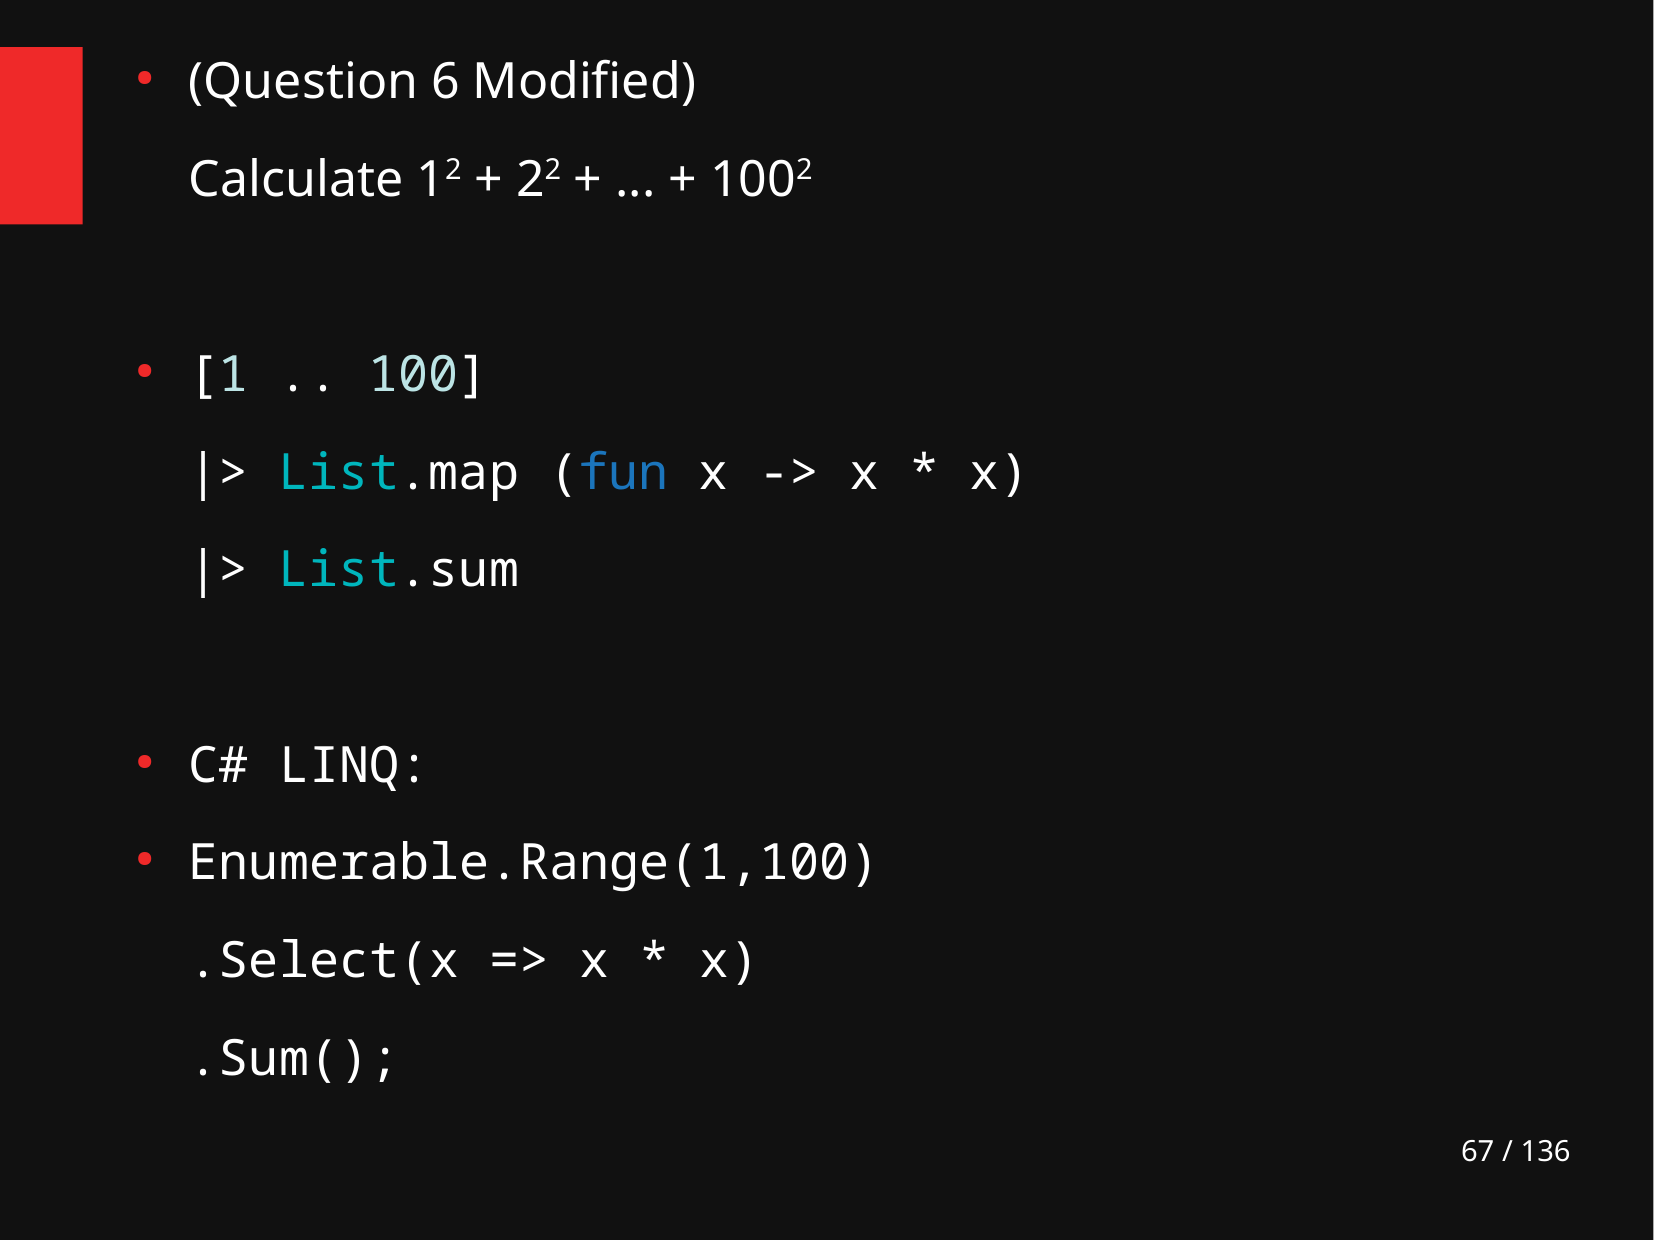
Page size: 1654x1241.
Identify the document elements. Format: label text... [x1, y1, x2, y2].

list (Question 6 Modified) Calculate 12 + 22 + ... + 1002 [1 .. 100] |> List.map (fun x -> x * x) |> List.sum C# LINQ: Enumerable.Range(1,100) .Select(x => x * x) .Sum(); [118, 45, 1536, 1074]
